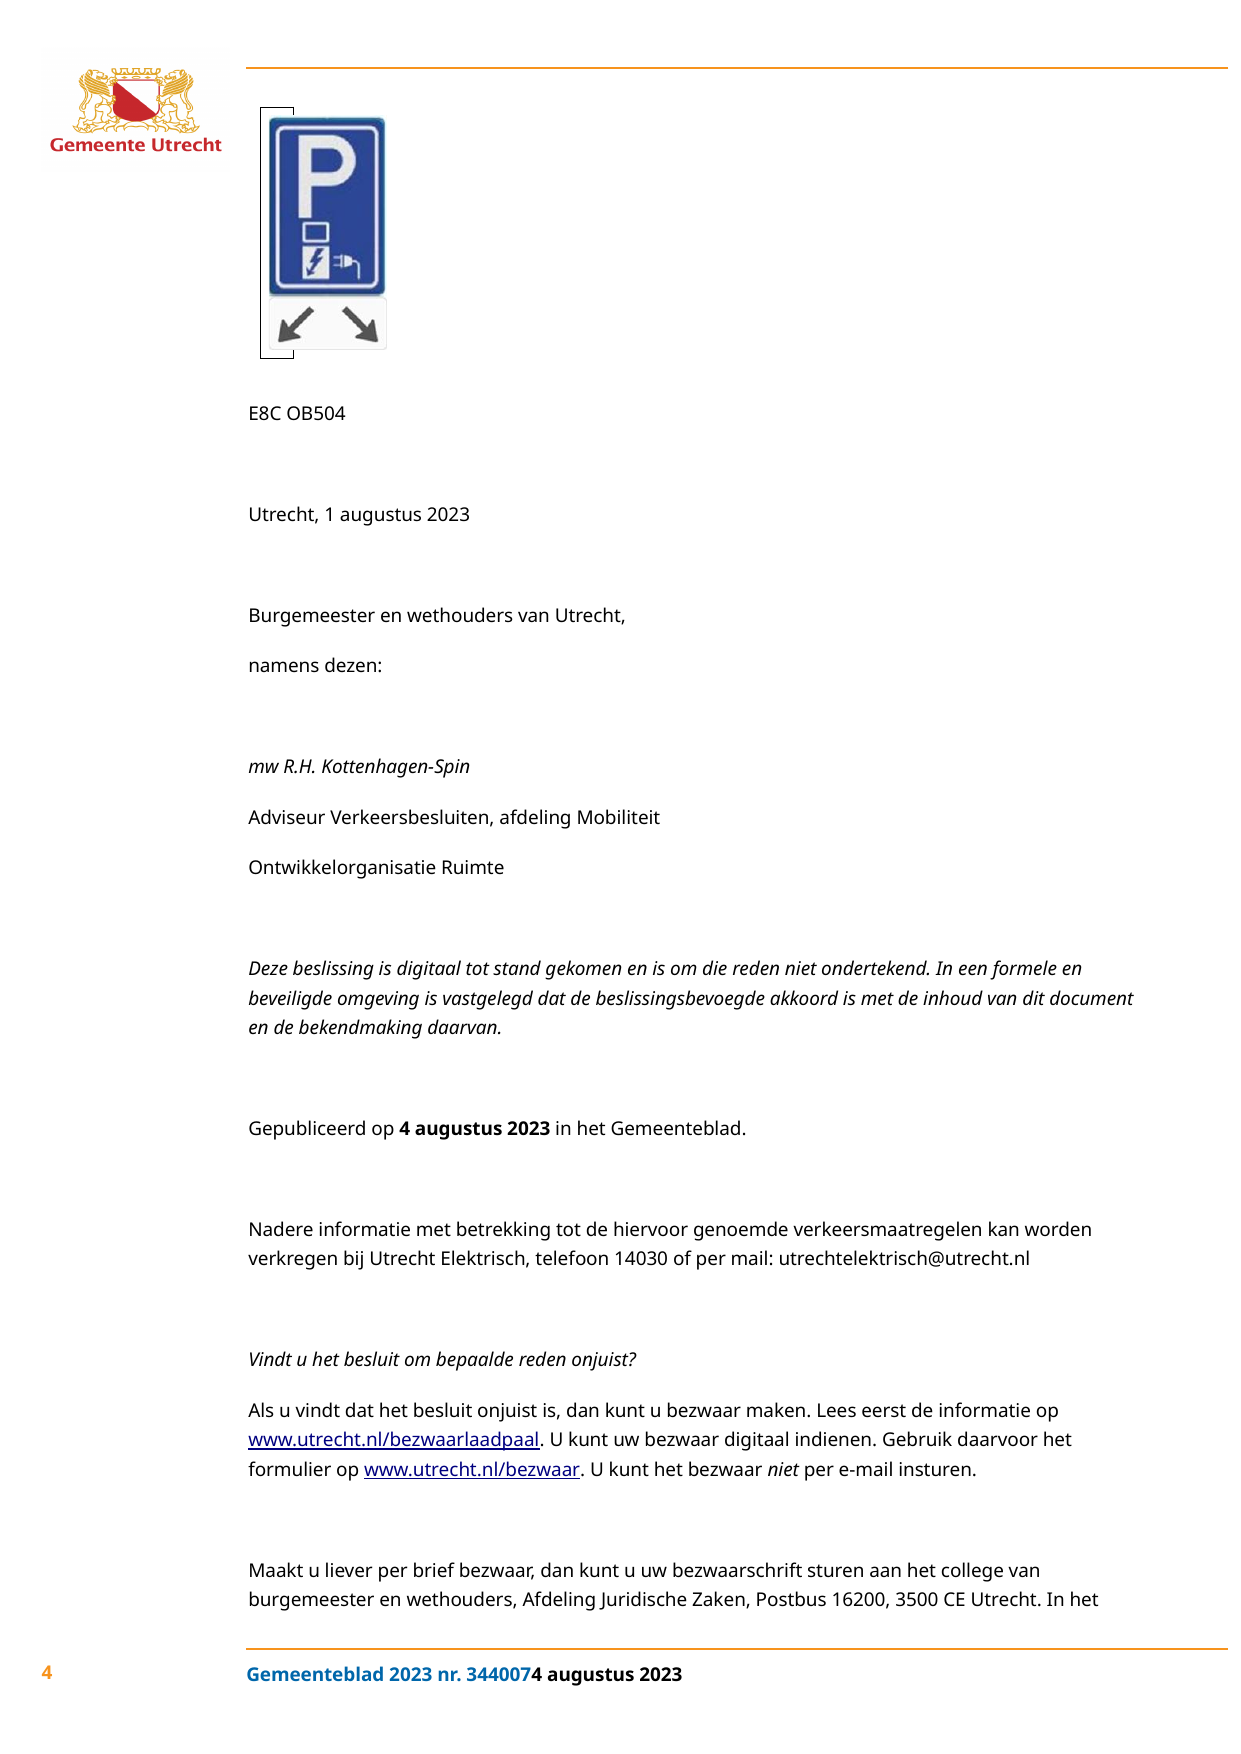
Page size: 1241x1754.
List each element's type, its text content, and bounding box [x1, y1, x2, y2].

text Utrecht, 1 augustus 2023 [248, 501, 1152, 527]
text Ontwikkelorganisatie Ruimte [248, 854, 1152, 880]
text Als u vindt dat het besluit onjuist is, dan kunt u bezwaar maken. Lees eerst de informatie op www.utrecht.nl/bezwaarlaadpaal. U kunt uw bezwaar digitaal indienen. Gebruik daarvoor het formulier op www.utrecht.nl/bezwaar. U kunt het bezwaar niet per e-mail insturen. [248, 1397, 1152, 1482]
picture [268, 115, 387, 350]
text Nadere informatie met betrekking tot de hiervoor genoemde verkeersmaatregelen kan worden verkregen bij Utrecht Elektrisch, telefoon 14030 of per mail: utrechtelektrisch@utrecht.nl [248, 1216, 1152, 1271]
text Burgemeester en wethouders van Utrecht, [248, 602, 1152, 628]
text Vindt u het besluit om bepaalde reden onjuist? [248, 1346, 1152, 1372]
text mw R.H. Kottenhagen-Spin [248, 753, 1152, 779]
text Maakt u liever per brief bezwaar, dan kunt u uw bezwaarschrift sturen aan het college van burgemeester en wethouders, Afdeling Juridische Zaken, Postbus 16200, 3500 CE Utrecht. In het [248, 1557, 1152, 1612]
text Deze beslissing is digitaal tot stand gekomen en is om die reden niet ondertekend. In een formele en beveiligde omgeving is vastgelegd dat de beslissingsbevoegde akkoord is met de inhoud van dit document en de bekendmaking daarvan. [248, 955, 1152, 1040]
text namens dezen: [248, 653, 1152, 678]
picture [41, 47, 231, 172]
text Adviseur Verkeersbesluiten, afdeling Mobiliteit [248, 804, 1152, 830]
text E8C OB504 [248, 401, 1152, 426]
text Gepubliceerd op 4 augustus 2023 in het Gemeenteblad. [248, 1115, 1152, 1141]
